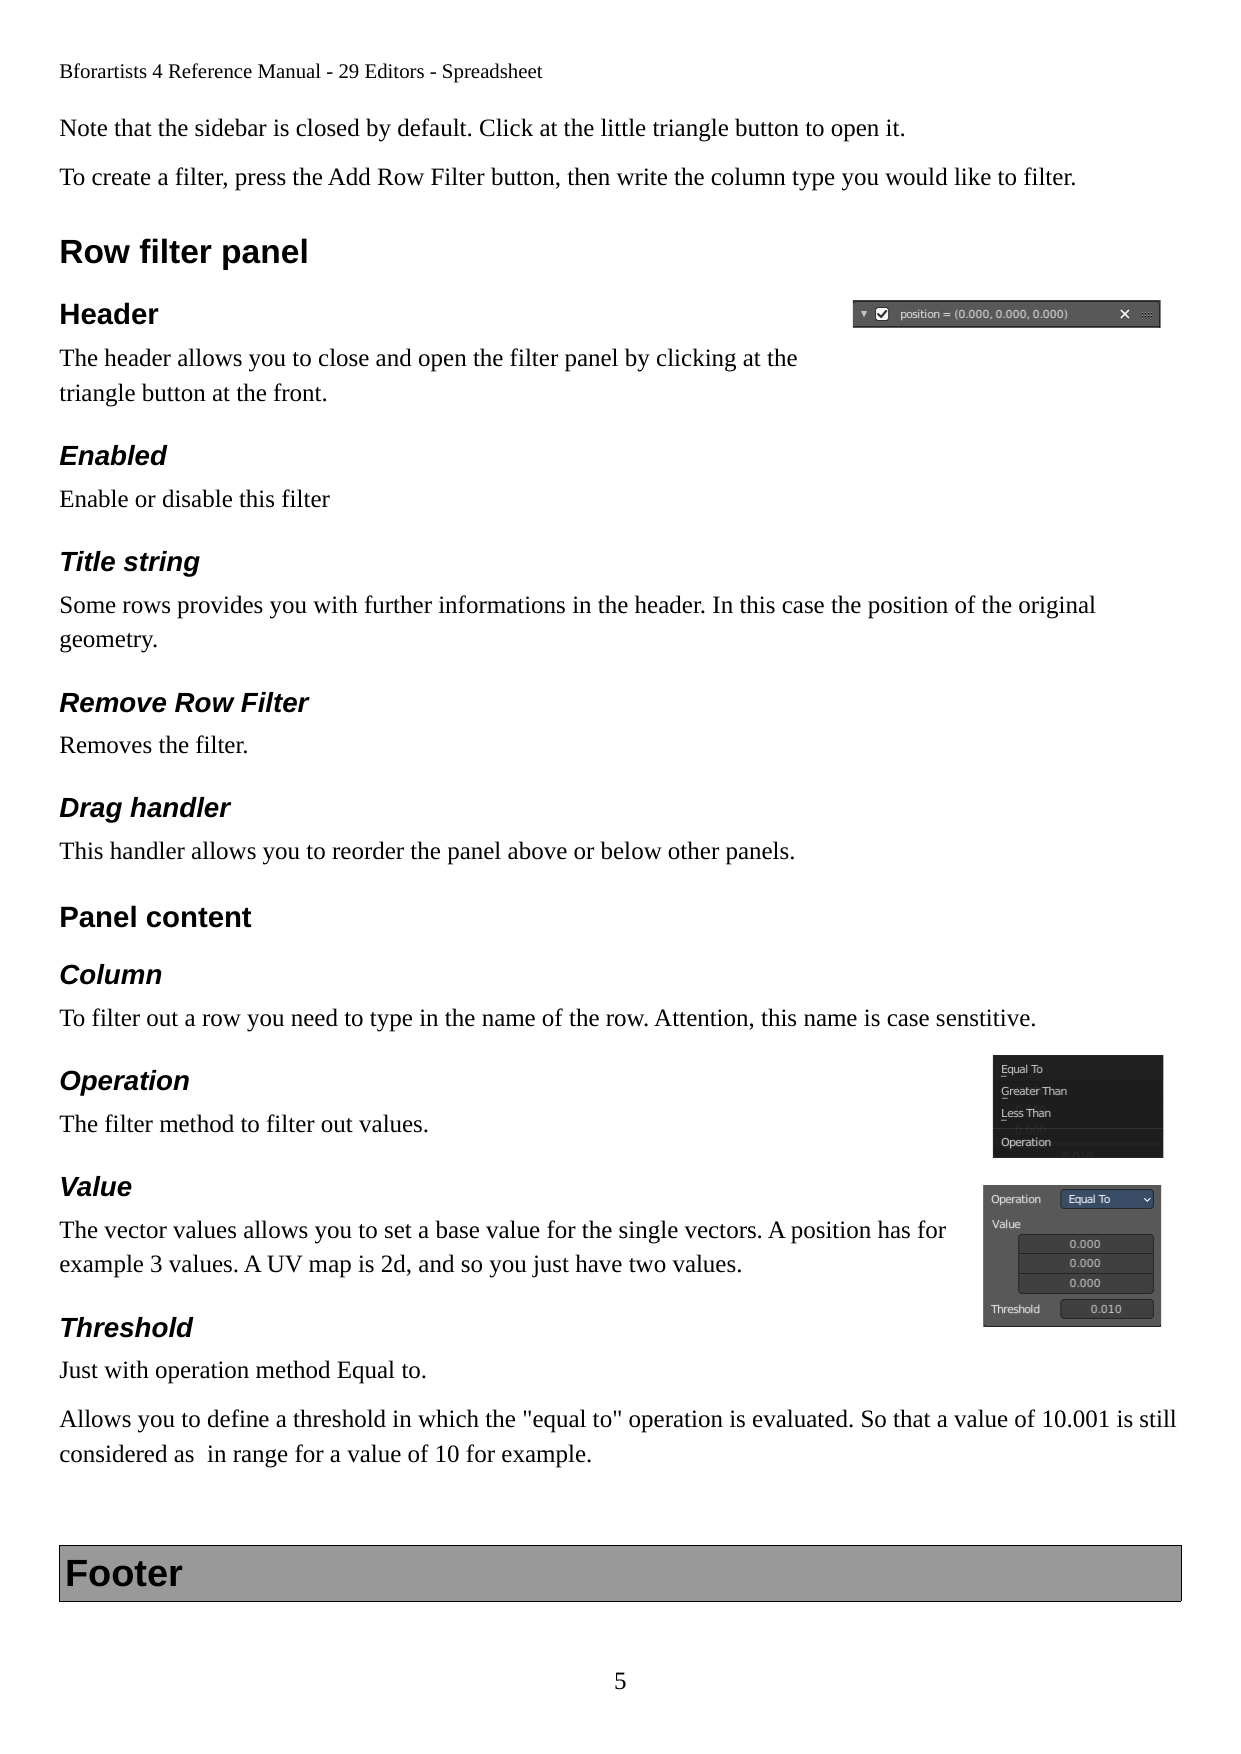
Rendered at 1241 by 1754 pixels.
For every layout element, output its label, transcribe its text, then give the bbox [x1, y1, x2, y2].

text Note that the sidebar is closed by default. Click at the little triangle button to open it. [59, 113, 1181, 141]
text The header allows you to close and open the filter panel by clicking at the triangle button at the front. [59, 343, 1181, 407]
text This handler allows you to reorder the panel above or below other panels. [59, 836, 1181, 865]
subtitle Enabled [59, 439, 1181, 471]
picture [983, 1185, 1162, 1327]
text Removes the filter. [59, 730, 1181, 759]
text Enable or disable this filter [59, 484, 1181, 513]
subtitle Title string [59, 546, 1181, 577]
text To filter out a row you need to type in the name of the row. Attention, this name is case senstitive. [59, 1003, 1181, 1032]
subtitle Value [59, 1171, 1181, 1202]
subtitle Header [59, 297, 1181, 331]
table_header Footer [60, 1546, 1181, 1601]
text Allows you to define a threshold in which the "equal to" operation is evaluated. So that a value of 10.001 is still considered as in range for a value of 10 for example. [59, 1404, 1181, 1468]
text The vector values allows you to set a base value for the single vectors. A position has for example 3 values. A UV map is 2d, and so you just have two values. [59, 1215, 983, 1278]
text Just with operation method Equal to. [59, 1355, 1181, 1384]
picture [852, 300, 1161, 328]
subtitle [1164, 1064, 1181, 1096]
text Some rows provides you with further informations in the header. In this case the position of the original geometry. [59, 590, 1181, 653]
picture [992, 1055, 1164, 1158]
subtitle Drag handler [59, 792, 1181, 824]
subtitle Row filter panel [59, 232, 1181, 270]
subtitle Threshold [59, 1311, 1181, 1343]
subtitle Column [59, 959, 1181, 991]
subtitle Operation [59, 1064, 992, 1096]
text The filter method to filter out values. [59, 1109, 992, 1138]
subtitle Remove Row Filter [59, 686, 1181, 718]
text To create a filter, press the Add Row Filter button, then write the column type you would like to filter. [59, 162, 1181, 190]
subtitle Panel content [59, 900, 1181, 934]
